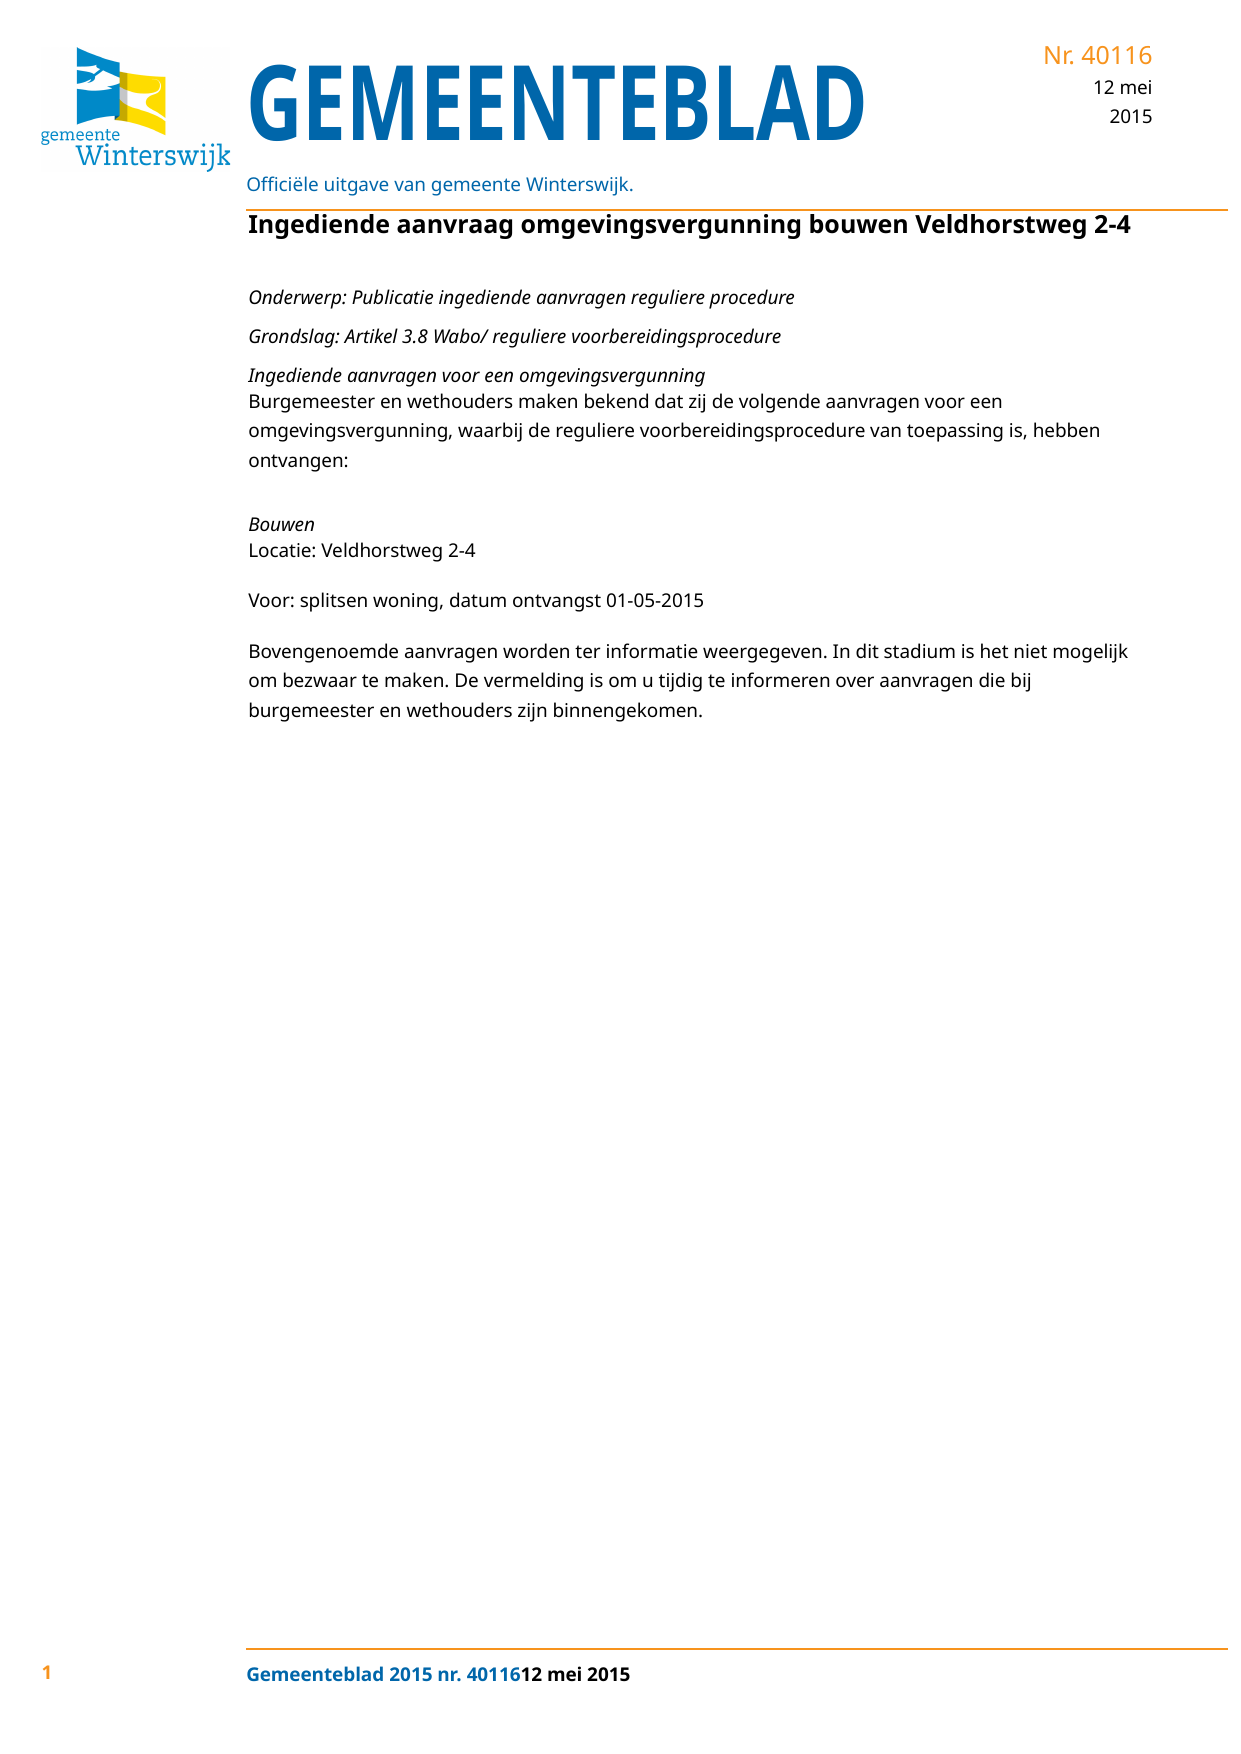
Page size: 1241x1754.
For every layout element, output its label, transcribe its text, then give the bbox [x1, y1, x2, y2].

text Burgemeester en wethouders maken bekend dat zij de volgende aanvragen voor een omgevingsvergunning, waarbij de reguliere voorbereidingsprocedure van toepassing is, hebben ontvangen: [248, 388, 1152, 473]
text Bouwen [248, 511, 1152, 537]
picture [41, 47, 231, 172]
picture [225, 153, 231, 162]
text Locatie: Veldhorstweg 2-4 [248, 537, 1152, 563]
text Voor: splitsen woning, datum ontvangst 01-05-2015 [248, 587, 1152, 613]
text Ingediende aanvraag omgevingsvergunning bouwen Veldhorstweg 2-4 [248, 211, 1152, 241]
text Bovengenoemde aanvragen worden ter informatie weergegeven. In dit stadium is het niet mogelijk om bezwaar te maken. De vermelding is om u tijdig te informeren over aanvragen die bij burgemeester en wethouders zijn binnengekomen. [248, 638, 1152, 723]
text Ingediende aanvragen voor een omgevingsvergunning [248, 362, 1152, 388]
text Onderwerp: Publicatie ingediende aanvragen reguliere procedure [248, 284, 1152, 309]
text Grondslag: Artikel 3.8 Wabo/ reguliere voorbereidingsprocedure [248, 323, 1152, 349]
